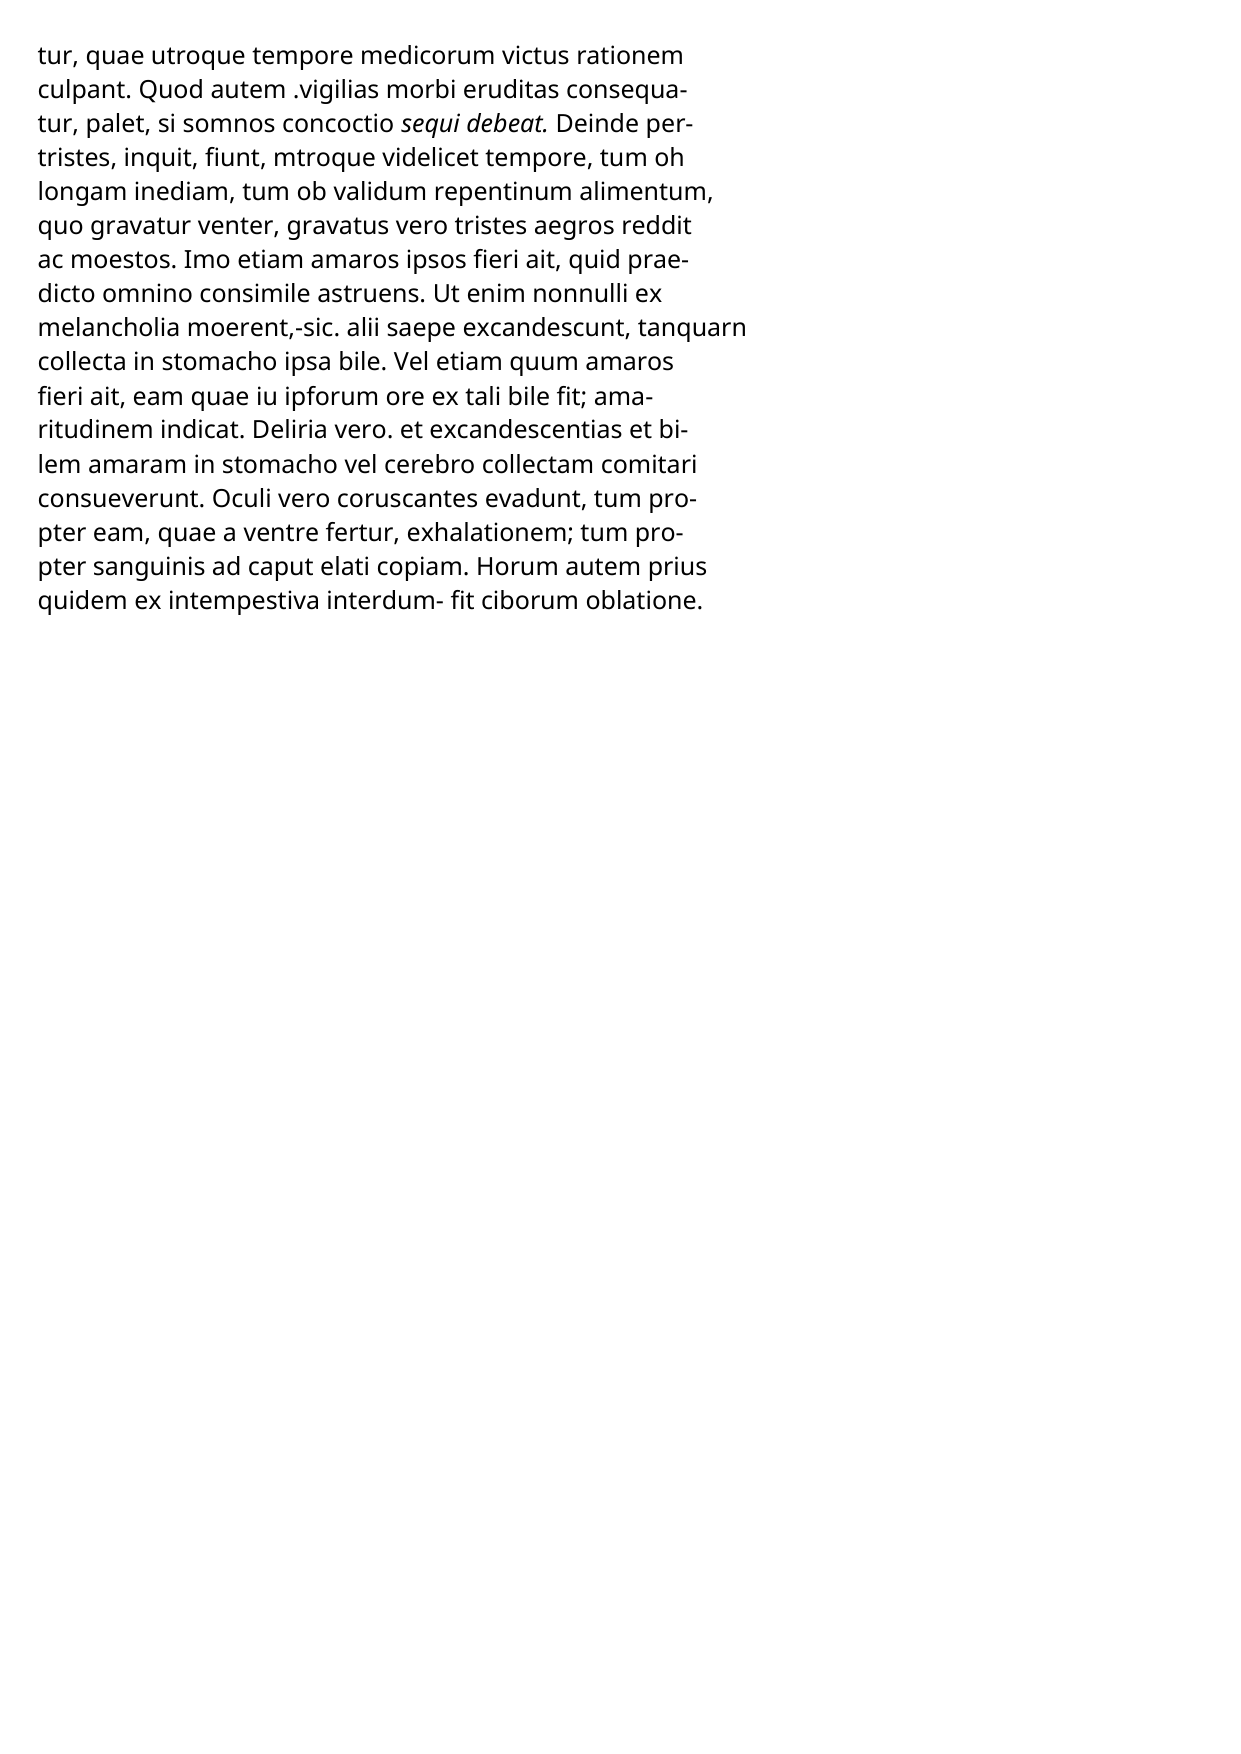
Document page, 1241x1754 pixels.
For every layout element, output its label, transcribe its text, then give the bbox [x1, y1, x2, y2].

text tur, quae utroque tempore medicorum victus rationem culpant. Quod autem .vigilias morbi eruditas consequa- tur, palet, si somnos concoctio sequi debeat. Deinde per- tristes, inquit, fiunt, mtroque videlicet tempore, tum oh longam inediam, tum ob validum repentinum alimentum, quo gravatur venter, gravatus vero tristes aegros reddit ac moestos. Imo etiam amaros ipsos fieri ait, quid prae- dicto omnino consimile astruens. Ut enim nonnulli ex melancholia moerent,-sic. alii saepe excandescunt, tanquarn collecta in stomacho ipsa bile. Vel etiam quum amaros fieri ait, eam quae iu ipforum ore ex tali bile fit; ama- ritudinem indicat. Deliria vero. et excandescentias et bi- lem amaram in stomacho vel cerebro collectam comitari consueverunt. Oculi vero coruscantes evadunt, tum pro- pter eam, quae a ventre fertur, exhalationem; tum pro- pter sanguinis ad caput elati copiam. Horum autem prius quidem ex intempestiva interdum- fit ciborum oblatione. [37, 37, 1203, 617]
